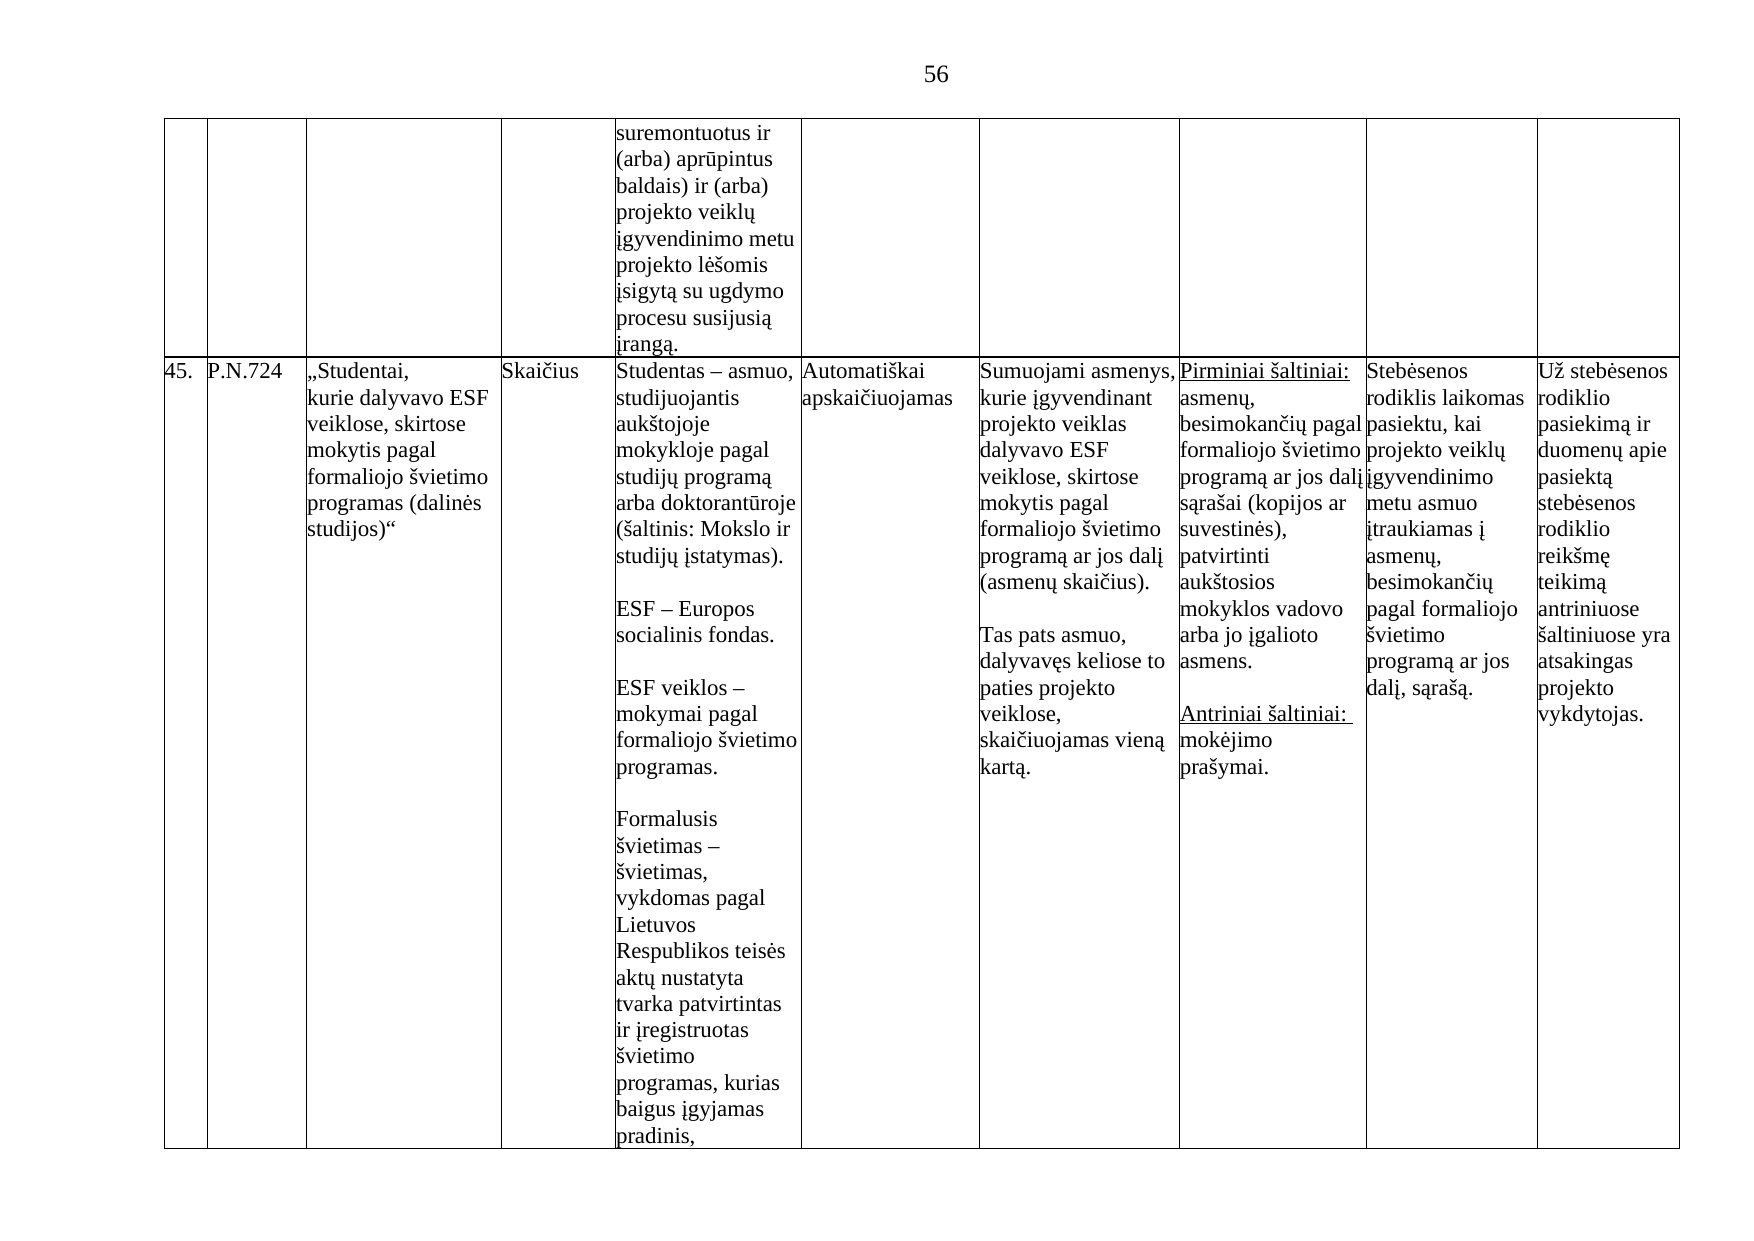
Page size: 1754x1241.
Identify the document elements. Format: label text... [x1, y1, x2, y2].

table_cell Stebėsenos rodiklis laikomas pasiektu, kai projekto veiklų įgyvendinimo metu asmuo įtraukiamas į asmenų, besimokančių pagal formaliojo švietimo programą ar jos dalį, sąrašą. [1367, 358, 1537, 1148]
table_cell [165, 119, 207, 356]
table_cell [208, 119, 306, 356]
table_cell „Studentai, kurie dalyvavo ESF veiklose, skirtose mokytis pagal formaliojo švietimo programas (dalinės studijos)“ [307, 358, 501, 1148]
table_cell 45. [165, 358, 207, 1148]
table_cell Pirminiai šaltiniai: asmenų, besimokančių pagal formaliojo švietimo programą ar jos dalį sąrašai (kopijos ar suvestinės), patvirtinti aukštosios mokyklos vadovo arba jo įgalioto asmens. Antriniai šaltiniai: mokėjimo prašymai. [1180, 358, 1366, 1148]
table_cell [1538, 119, 1679, 356]
table_cell Sumuojami asmenys, kurie įgyvendinant projekto veiklas dalyvavo ESF veiklose, skirtose mokytis pagal formaliojo švietimo programą ar jos dalį (asmenų skaičius). Tas pats asmuo, dalyvavęs keliose to paties projekto veiklose, skaičiuojamas vieną kartą. [980, 358, 1179, 1148]
table_cell [802, 119, 979, 356]
table_cell [307, 119, 501, 356]
table_cell Už stebėsenos rodiklio pasiekimą ir duomenų apie pasiektą stebėsenos rodiklio reikšmę teikimą antriniuose šaltiniuose yra atsakingas projekto vykdytojas. [1538, 358, 1679, 1148]
table_cell [980, 119, 1179, 356]
table_cell Automatiškai apskaičiuojamas [802, 358, 979, 1148]
table_cell Studentas – asmuo, studijuojantis aukštojoje mokykloje pagal studijų programą arba doktorantūroje (šaltinis: Mokslo ir studijų įstatymas). ESF – Europos socialinis fondas. ESF veiklos – mokymai pagal formaliojo švietimo programas. Formalusis švietimas – švietimas, vykdomas pagal Lietuvos Respublikos teisės aktų nustatyta tvarka patvirtintas ir įregistruotas švietimo programas, kurias baigus įgyjamas pradinis, [616, 358, 801, 1148]
table_cell Skaičius [502, 358, 615, 1148]
table_cell P.N.724 [208, 358, 306, 1148]
table_cell [502, 119, 615, 356]
table_cell suremontuotus ir (arba) aprūpintus baldais) ir (arba) projekto veiklų įgyvendinimo metu projekto lėšomis įsigytą su ugdymo procesu susijusią įrangą. [616, 119, 801, 356]
table_cell [1180, 119, 1366, 356]
table_cell [1367, 119, 1537, 356]
